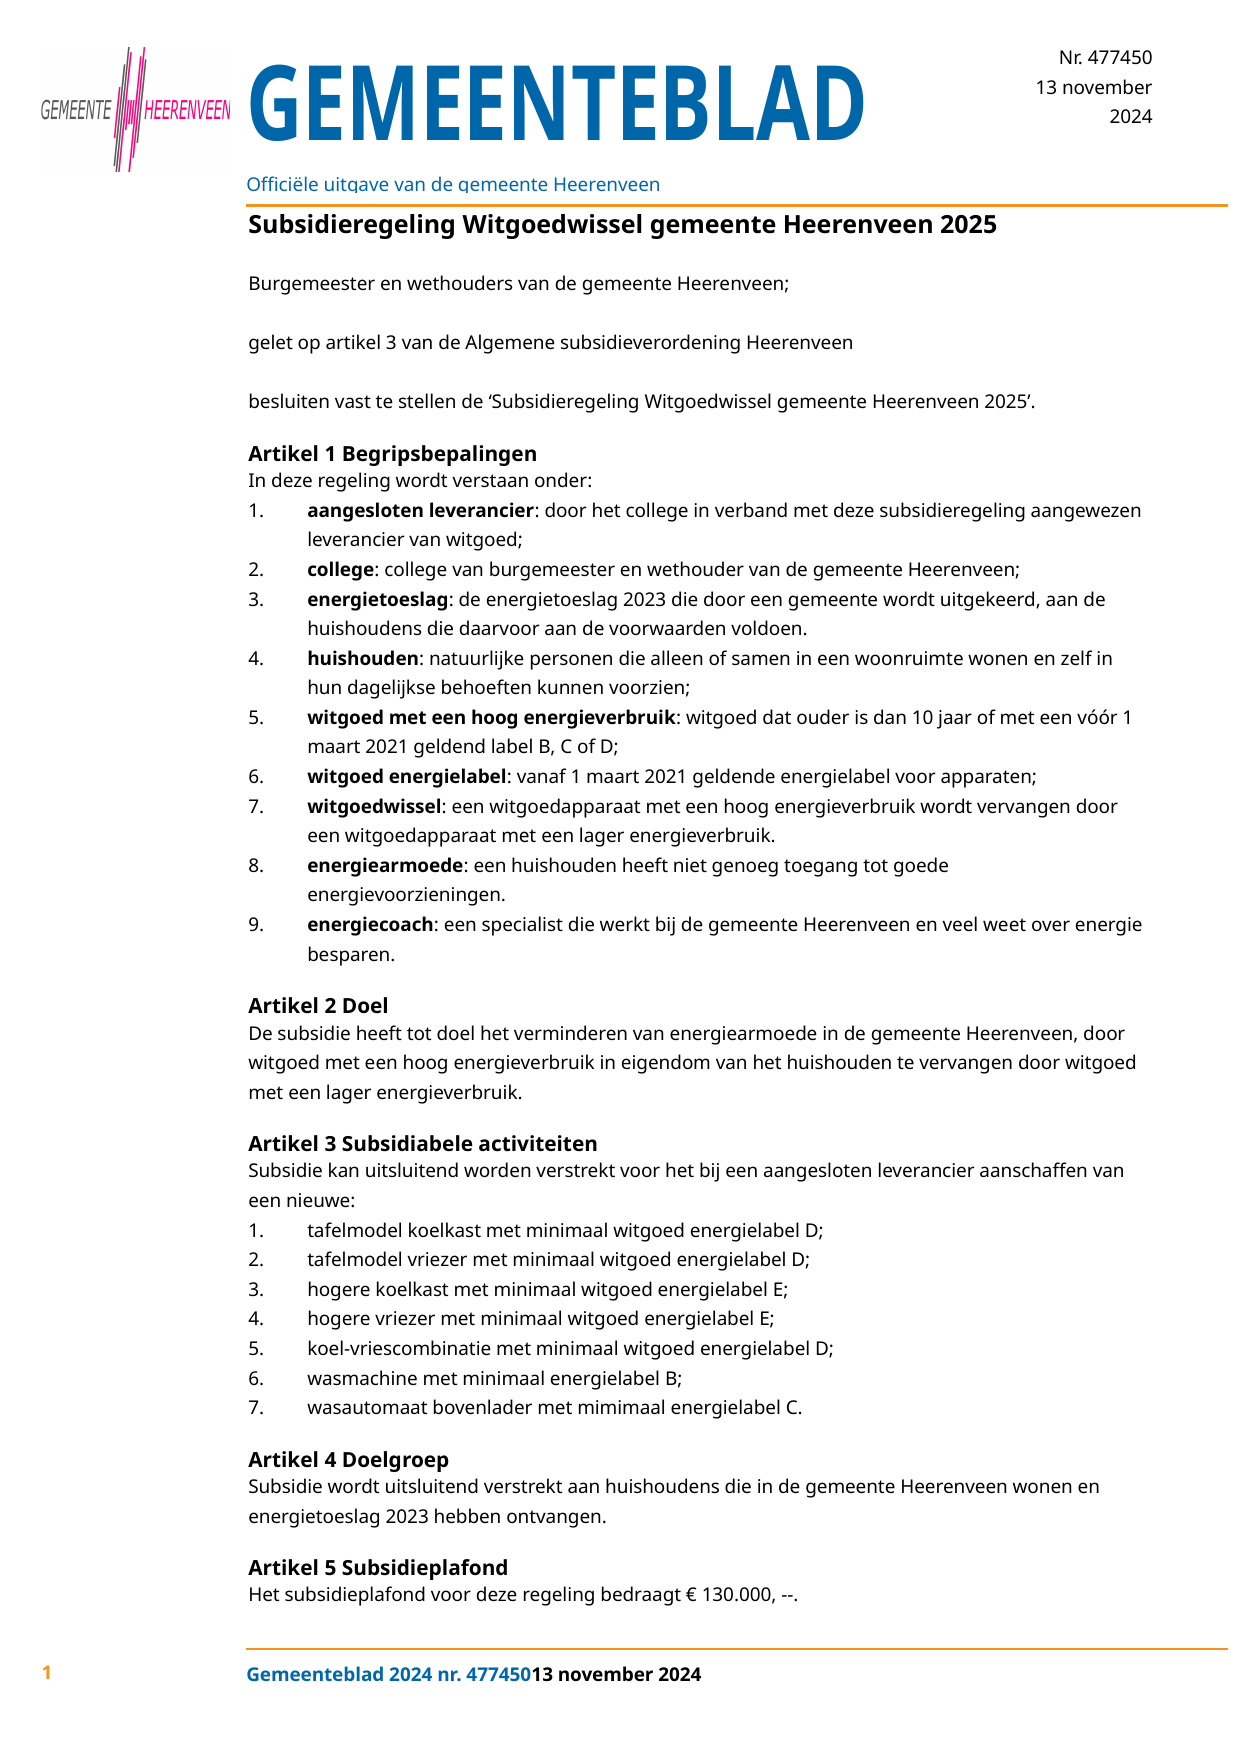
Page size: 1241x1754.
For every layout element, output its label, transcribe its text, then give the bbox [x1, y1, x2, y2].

text In deze regeling wordt verstaan onder: [248, 467, 1152, 493]
list energietoeslag: de energietoeslag 2023 die door een gemeente wordt uitgekeerd, aan de huishoudens die daarvoor aan de voorwaarden voldoen. [248, 586, 1152, 641]
list energiecoach: een specialist die werkt bij de gemeente Heerenveen en veel weet over energie besparen. [248, 911, 1152, 967]
list tafelmodel koelkast met minimaal witgoed energielabel D; [248, 1217, 1152, 1243]
list koel-vriescombinatie met minimaal witgoed energielabel D; [248, 1335, 1152, 1361]
text Subsidie kan uitsluitend worden verstrekt voor het bij een aangesloten leverancier aanschaffen van een nieuwe: [248, 1158, 1152, 1213]
text Het subsidieplafond voor deze regeling bedraagt € 130.000, --. [248, 1582, 1152, 1607]
list hogere koelkast met minimaal witgoed energielabel E; [248, 1276, 1152, 1302]
list wasmachine met minimaal energielabel B; [248, 1365, 1152, 1391]
text besluiten vast te stellen de ‘Subsidieregeling Witgoedwissel gemeente Heerenveen 2025’. [248, 389, 1152, 414]
text Artikel 4 Doelgroep [248, 1445, 1152, 1473]
list energiearmoede: een huishouden heeft niet genoeg toegang tot goede energievoorzieningen. [248, 852, 1152, 907]
text Artikel 5 Subsidieplafond [248, 1553, 1152, 1582]
text Artikel 3 Subsidiabele activiteiten [248, 1129, 1152, 1158]
list college: college van burgemeester en wethouder van de gemeente Heerenveen; [248, 556, 1152, 582]
picture [41, 47, 231, 172]
list aangesloten leverancier: door het college in verband met deze subsidieregeling aangewezen leverancier van witgoed; [248, 497, 1152, 552]
text Artikel 2 Doel [248, 991, 1152, 1020]
list tafelmodel vriezer met minimaal witgoed energielabel D; [248, 1246, 1152, 1272]
list huishouden: natuurlijke personen die alleen of samen in een woonruimte wonen en zelf in hun dagelijkse behoeften kunnen voorzien; [248, 645, 1152, 700]
text Subsidie wordt uitsluitend verstrekt aan huishoudens die in de gemeente Heerenveen wonen en energietoeslag 2023 hebben ontvangen. [248, 1473, 1152, 1528]
text gelet op artikel 3 van de Algemene subsidieverordening Heerenveen [248, 329, 1152, 355]
text Subsidieregeling Witgoedwissel gemeente Heerenveen 2025 [248, 207, 1152, 241]
list witgoed met een hoog energieverbruik: witgoed dat ouder is dan 10 jaar of met een vóór 1 maart 2021 geldend label B, C of D; [248, 704, 1152, 759]
list witgoedwissel: een witgoedapparaat met een hoog energieverbruik wordt vervangen door een witgoedapparaat met een lager energieverbruik. [248, 793, 1152, 848]
list wasautomaat bovenlader met mimimaal energielabel C. [248, 1394, 1152, 1420]
text Artikel 1 Begripsbepalingen [248, 439, 1152, 467]
text De subsidie heeft tot doel het verminderen van energiearmoede in de gemeente Heerenveen, door witgoed met een hoog energieverbruik in eigendom van het huishouden te vervangen door witgoed met een lager energieverbruik. [248, 1020, 1152, 1104]
text Burgemeester en wethouders van de gemeente Heerenveen; [248, 270, 1152, 296]
list hogere vriezer met minimaal witgoed energielabel E; [248, 1306, 1152, 1331]
list witgoed energielabel: vanaf 1 maart 2021 geldende energielabel voor apparaten; [248, 763, 1152, 789]
